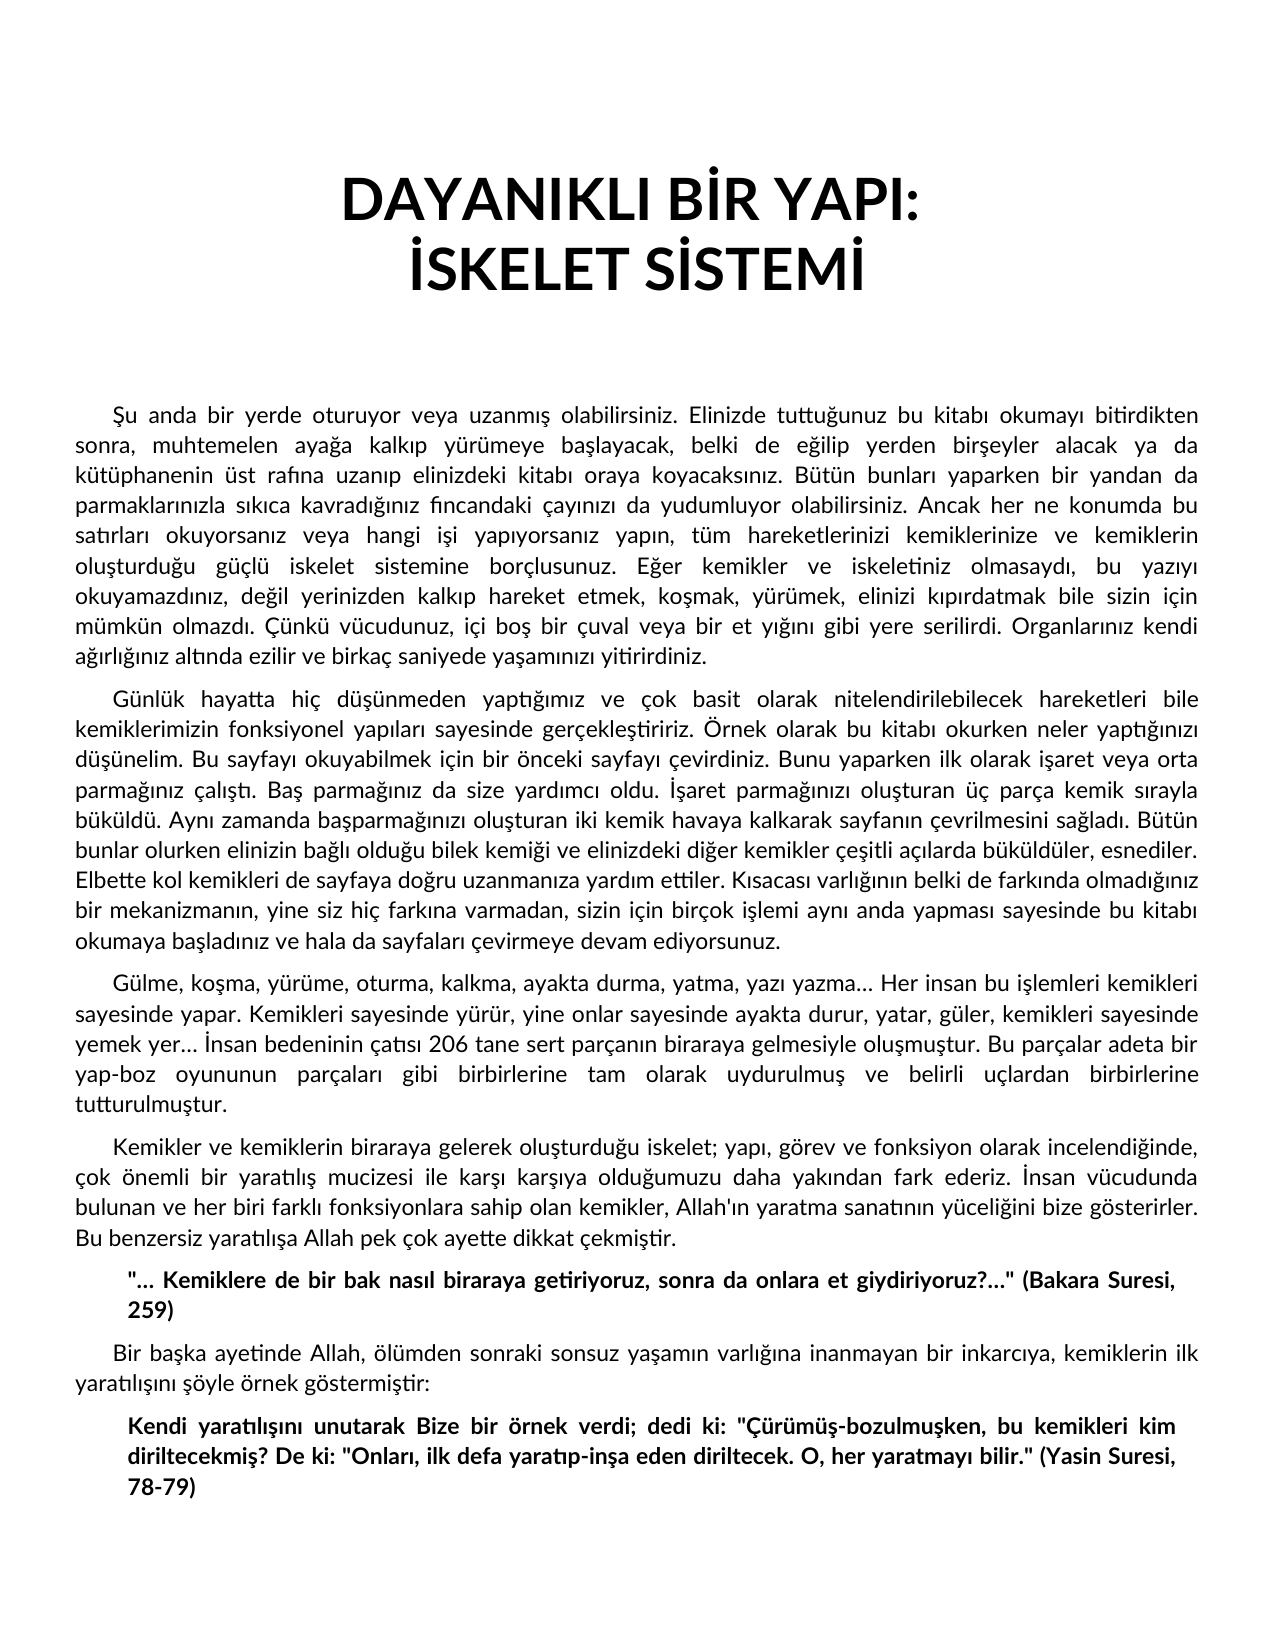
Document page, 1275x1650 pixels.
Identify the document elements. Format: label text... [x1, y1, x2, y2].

text "… Kemiklere de bir bak nasıl biraraya getiriyoruz, sonra da onlara et giydiriyoruz?…" (Bakara Suresi, 259) [127, 1266, 1177, 1324]
text Şu anda bir yerde oturuyor veya uzanmış olabilirsiniz. Elinizde tuttuğunuz bu kitabı okumayı bitirdikten sonra, muhtemelen ayağa kalkıp yürümeye başlayacak, belki de eğilip yerden birşeyler alacak ya da kütüphanenin üst rafına uzanıp elinizdeki kitabı oraya koyacaksınız. Bütün bunları yaparken bir yandan da parmaklarınızla sıkıca kavradığınız fincandaki çayınızı da yudumluyor olabilirsiniz. Ancak her ne konumda bu satırları okuyorsanız veya hangi işi yapıyorsanız yapın, tüm hareketlerinizi kemiklerinize ve kemiklerin oluşturduğu güçlü iskelet sistemine borçlusunuz. Eğer kemikler ve iskeletiniz olmasaydı, bu yazıyı okuyamazdınız, değil yerinizden kalkıp hareket etmek, koşmak, yürümek, elinizi kıpırdatmak bile sizin için mümkün olmazdı. Çünkü vücudunuz, içi boş bir çuval veya bir et yığını gibi yere serilirdi. Organlarınız kendi ağırlığınız altında ezilir ve birkaç saniyede yaşamınızı yitirirdiniz. [75, 400, 1200, 669]
text Kemikler ve kemiklerin biraraya gelerek oluşturduğu iskelet; yapı, görev ve fonksiyon olarak incelendiğinde, çok önemli bir yaratılış mucizesi ile karşı karşıya olduğumuzu daha yakından fark ederiz. İnsan vücudunda bulunan ve her biri farklı fonksiyonlara sahip olan kemikler, Allah'ın yaratma sanatının yüceliğini bize gösterirler. Bu benzersiz yaratılışa Allah pek çok ayette dikkat çekmiştir. [75, 1133, 1200, 1251]
text Gülme, koşma, yürüme, oturma, kalkma, ayakta durma, yatma, yazı yazma… Her insan bu işlemleri kemikleri sayesinde yapar. Kemikleri sayesinde yürür, yine onlar sayesinde ayakta durur, yatar, güler, kemikleri sayesinde yemek yer… İnsan bedeninin çatısı 206 tane sert parçanın biraraya gelmesiyle oluşmuştur. Bu parçalar adeta bir yap-boz oyununun parçaları gibi birbirlerine tam olarak uydurulmuş ve belirli uçlardan birbirlerine tutturulmuştur. [75, 969, 1200, 1117]
text Kendi yaratılışını unutarak Bize bir örnek verdi; dedi ki: "Çürümüş-bozulmuşken, bu kemikleri kim diriltecekmiş? De ki: "Onları, ilk defa yaratıp-inşa eden diriltecek. O, her yaratmayı bilir." (Yasin Suresi, 78-79) [127, 1412, 1177, 1500]
subtitle DAYANIKLI BİR YAPI: İSKELET SİSTEMİ [75, 162, 1200, 302]
text Günlük hayatta hiç düşünmeden yaptığımız ve çok basit olarak nitelendirilebilecek hareketleri bile kemiklerimizin fonksiyonel yapıları sayesinde gerçekleştiririz. Örnek olarak bu kitabı okurken neler yaptığınızı düşünelim. Bu sayfayı okuyabilmek için bir önceki sayfayı çevirdiniz. Bunu yaparken ilk olarak işaret veya orta parmağınız çalıştı. Baş parmağınız da size yardımcı oldu. İşaret parmağınızı oluşturan üç parça kemik sırayla büküldü. Aynı zamanda başparmağınızı oluşturan iki kemik havaya kalkarak sayfanın çevrilmesini sağladı. Bütün bunlar olurken elinizin bağlı olduğu bilek kemiği ve elinizdeki diğer kemikler çeşitli açılarda büküldüler, esnediler. Elbette kol kemikleri de sayfaya doğru uzanmanıza yardım ettiler. Kısacası varlığının belki de farkında olmadığınız bir mekanizmanın, yine siz hiç farkına varmadan, sizin için birçok işlemi aynı anda yapması sayesinde bu kitabı okumaya başladınız ve hala da sayfaları çevirmeye devam ediyorsunuz. [75, 685, 1200, 954]
text Bir başka ayetinde Allah, ölümden sonraki sonsuz yaşamın varlığına inanmayan bir inkarcıya, kemiklerin ilk yaratılışını şöyle örnek göstermiştir: [75, 1339, 1200, 1397]
